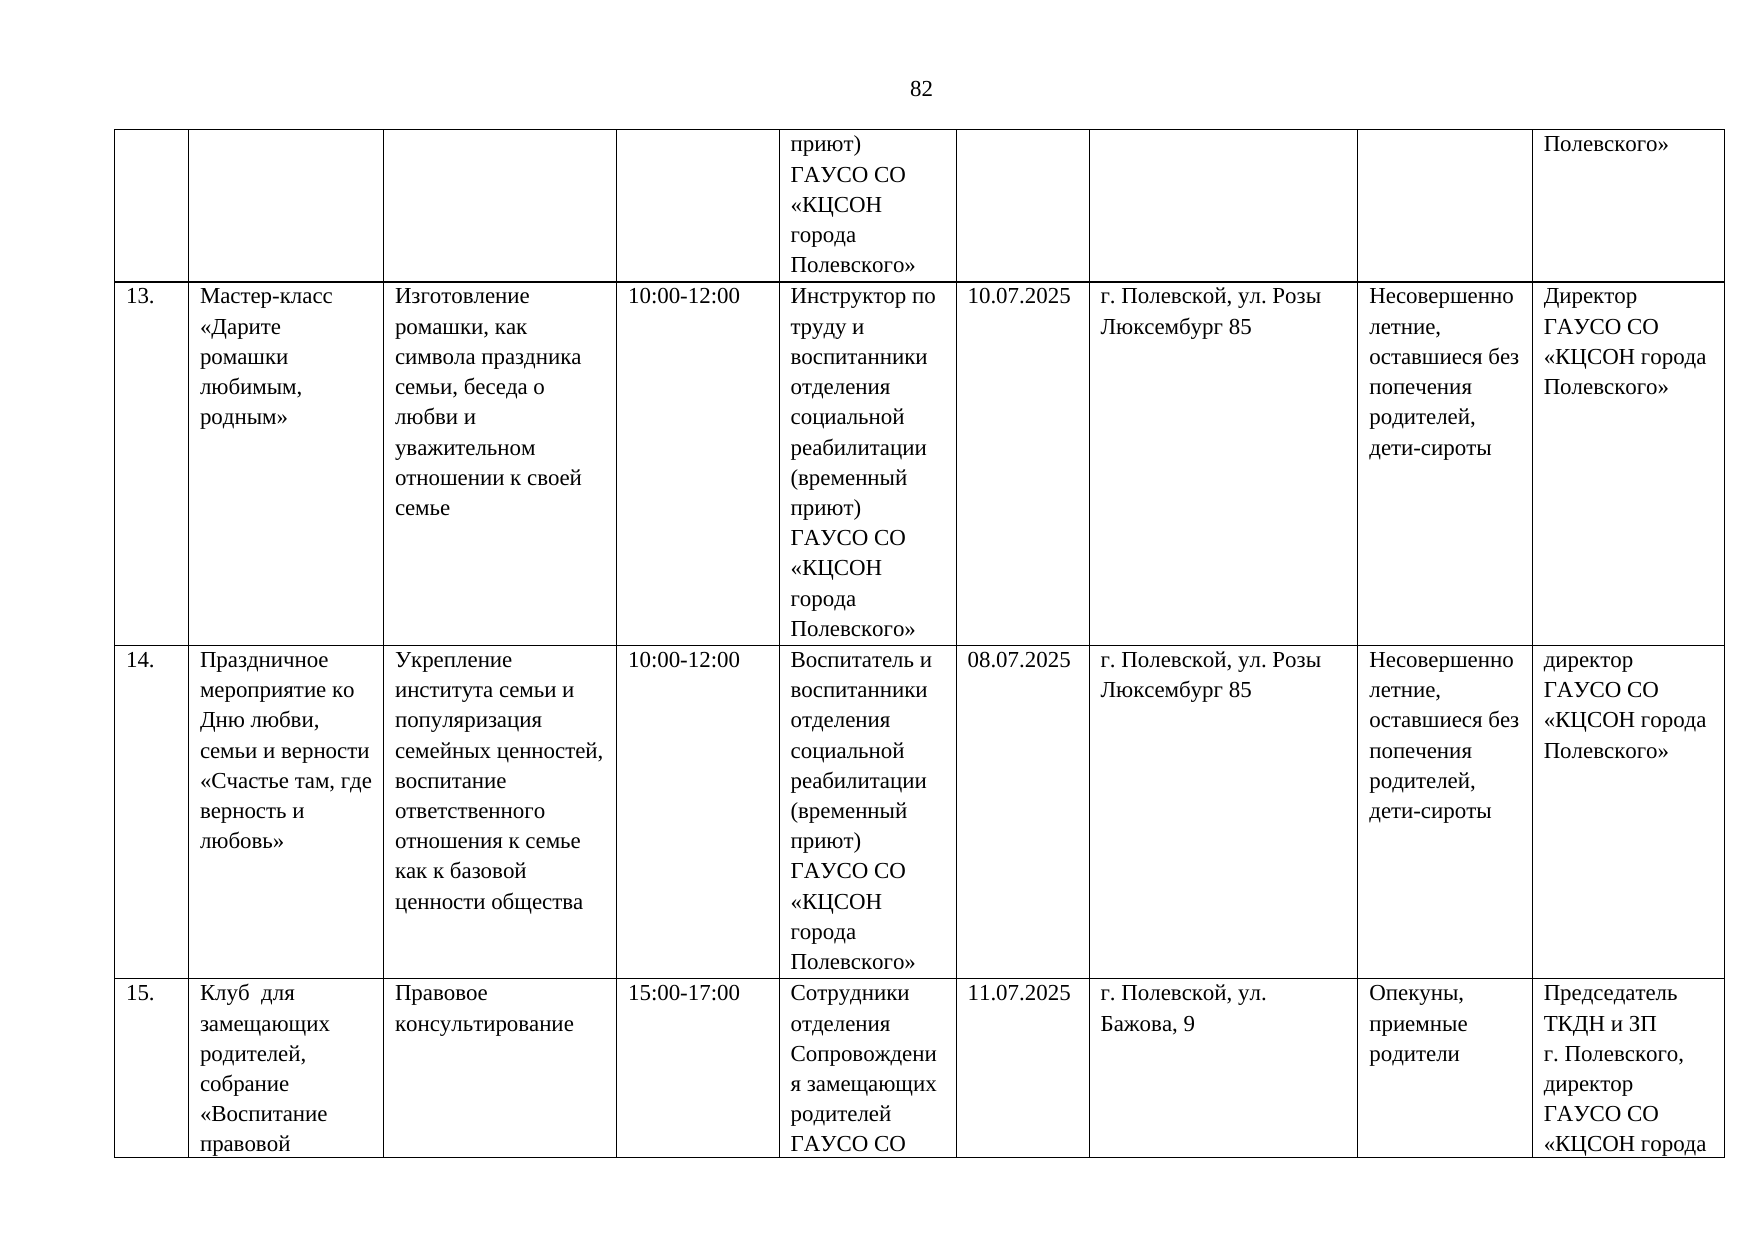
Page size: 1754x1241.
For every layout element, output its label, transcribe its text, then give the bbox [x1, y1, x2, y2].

table_cell Правовое консультирование [384, 979, 616, 1157]
table_cell 14. [115, 646, 188, 978]
table_cell [115, 130, 188, 281]
table_cell 15. [115, 979, 188, 1157]
table_cell директор ГАУСО СО «КЦСОН города Полевского» [1533, 646, 1724, 978]
table_cell Опекуны, приемные родители [1358, 979, 1532, 1157]
table_cell [384, 130, 616, 281]
table_cell Клуб для замещающих родителей, собрание «Воспитание правовой [189, 979, 383, 1157]
table_cell 11.07.2025 [957, 979, 1089, 1157]
table_cell [1358, 130, 1532, 281]
table_cell Изготовление ромашки, как символа праздника семьи, беседа о любви и уважительном отношении к своей семье [384, 283, 616, 645]
table_cell [957, 130, 1089, 281]
table_cell приют) ГАУСО СО «КЦСОН города Полевского» [780, 130, 956, 281]
table_cell 15:00-17:00 [617, 979, 779, 1157]
table_cell Директор ГАУСО СО «КЦСОН города Полевского» [1533, 283, 1724, 645]
table_cell 10:00-12:00 [617, 646, 779, 978]
table_cell 08.07.2025 [957, 646, 1089, 978]
table_cell Несовершеннолетние, оставшиеся без попечения родителей, дети-сироты [1358, 283, 1532, 645]
table_cell 13. [115, 283, 188, 645]
table_cell Полевского» [1533, 130, 1724, 281]
table_cell г. Полевской, ул. Бажова, 9 [1090, 979, 1357, 1157]
table_cell г. Полевской, ул. Розы Люксембург 85 [1090, 646, 1357, 978]
table_cell [617, 130, 779, 281]
table_cell Воспитатель и воспитанники отделения социальной реабилитации (временный приют) ГАУСО СО «КЦСОН города Полевского» [780, 646, 956, 978]
table_cell Инструктор по труду и воспитанники отделения социальной реабилитации (временный приют) ГАУСО СО «КЦСОН города Полевского» [780, 283, 956, 645]
table_cell г. Полевской, ул. Розы Люксембург 85 [1090, 283, 1357, 645]
table_cell 10.07.2025 [957, 283, 1089, 645]
table_cell Укрепление института семьи и популяризация семейных ценностей, воспитание ответственного отношения к семье как к базовой ценности общества [384, 646, 616, 978]
table_cell [189, 130, 383, 281]
table_cell 10:00-12:00 [617, 283, 779, 645]
table_cell Мастер-класс «Дарите ромашки любимым, родным» [189, 283, 383, 645]
table_cell Сотрудники отделения Сопровождения замещающих родителей ГАУСО СО [780, 979, 956, 1157]
table_cell [1090, 130, 1357, 281]
table_cell Несовершеннолетние, оставшиеся без попечения родителей, дети-сироты [1358, 646, 1532, 978]
table_cell Праздничное мероприятие ко Дню любви, семьи и верности «Счастье там, где верность и любовь» [189, 646, 383, 978]
table_cell Председатель ТКДН и ЗП г. Полевского, директор ГАУСО СО «КЦСОН города [1533, 979, 1724, 1157]
